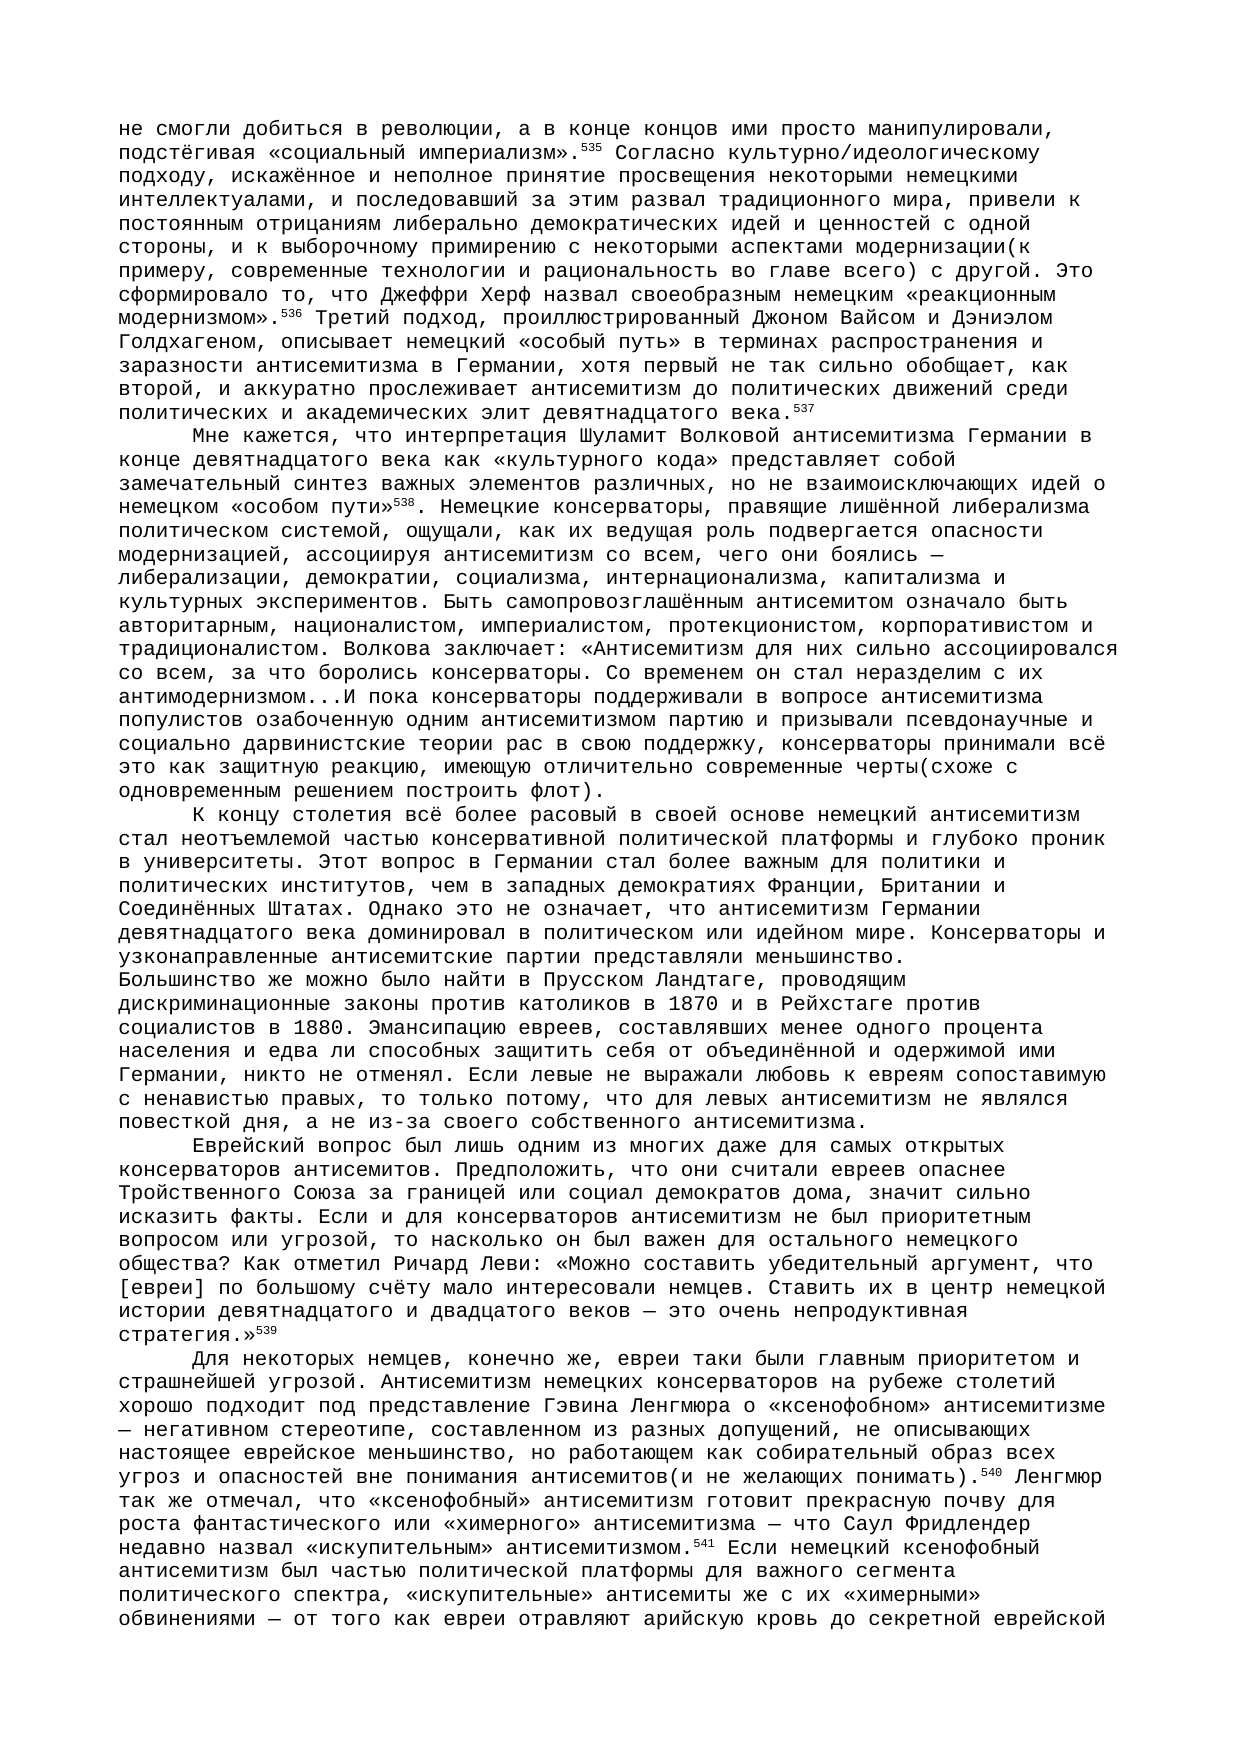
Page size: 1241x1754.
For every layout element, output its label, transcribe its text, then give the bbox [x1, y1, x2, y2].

text Мне кажется, что интерпретация Шуламит Волковой антисемитизма Германии в конце девятнадцатого века как «культурного кода» представляет собой замечательный синтез важных элементов различных, но не взаимоисключающих идей о немецком «особом пути». Немецкие консерваторы, правящие лишённой либерализма политическом системой, ощущали, как их ведущая роль подвергается опасности модернизацией, ассоциируя антисемитизм со всем, чего они боялись — либерализации, демократии, социализма, интернационализма, капитализма и культурных экспериментов. Быть самопровозглашённым антисемитом означало быть авторитарным, националистом, империалистом, протекционистом, корпоративистом и традиционалистом. Волкова заключает: «Антисемитизм для них сильно ассоциировался со всем, за что боролись консерваторы. Со временем он стал неразделим с их антимодернизмом...И пока консерваторы поддерживали в вопросе антисемитизма популистов озабоченную одним антисемитизмом партию и призывали псевдонаучные и социально дарвинистские теории рас в свою поддержку, консерваторы принимали всё это как защитную реакцию, имеющую отличительно современные черты(схоже с одновременным решением построить флот). [118, 426, 1122, 804]
text К концу столетия всё более расовый в своей основе немецкий антисемитизм стал неотъемлемой частью консервативной политической платформы и глубоко проник в университеты. Этот вопрос в Германии стал более важным для политики и политических институтов, чем в западных демократиях Франции, Британии и Соединённых Штатах. Однако это не означает, что антисемитизм Германии девятнадцатого века доминировал в политическом или идейном мире. Консерваторы и узконаправленные антисемитские партии представляли меньшинство. [118, 804, 1122, 969]
text Для некоторых немцев, конечно же, евреи таки были главным приоритетом и страшнейшей угрозой. Антисемитизм немецких консерваторов на рубеже столетий хорошо подходит под представление Гэвина Ленгмюра о «ксенофобном» антисемитизме — негативном стереотипе, составленном из разных допущений, не описывающих настоящее еврейское меньшинство, но работающем как собирательный образ всех угроз и опасностей вне понимания антисемитов(и не желающих понимать). Ленгмюр так же отмечал, что «ксенофобный» антисемитизм готовит прекрасную почву для роста фантастического или «химерного» антисемитизма — что Саул Фридлендер недавно назвал «искупительным» антисемитизмом. Если немецкий ксенофобный антисемитизм был частью политической платформы для важного сегмента политического спектра, «искупительные» антисемиты же с их «химерными» обвинениями — от того как евреи отравляют арийскую кровь до секретной еврейской [118, 1348, 1122, 1631]
text Большинство же можно было найти в Прусском Ландтаге, проводящим дискриминационные законы против католиков в 1870 и в Рейхстаге против социалистов в 1880. Эмансипацию евреев, составлявших менее одного процента населения и едва ли способных защитить себя от объединённой и одержимой ими Германии, никто не отменял. Если левые не выражали любовь к евреям сопоставимую с ненавистью правых, то только потому, что для левых антисемитизм не являлся повесткой дня, а не из-за своего собственного антисемитизма. [118, 969, 1122, 1135]
text не смогли добиться в революции, а в конце концов ими просто манипулировали, подстёгивая «социальный империализм». Согласно культурно/идеологическому подходу, искажённое и неполное принятие просвещения некоторыми немецкими интеллектуалами, и последовавший за этим развал традиционного мира, привели к постоянным отрицаниям либерально демократических идей и ценностей с одной стороны, и к выборочному примирению с некоторыми аспектами модернизации(к примеру, современные технологии и рациональность во главе всего) с другой. Это сформировало то, что Джеффри Херф назвал своеобразным немецким «реакционным модернизмом». Третий подход, проиллюстрированный Джоном Вайсом и Дэниэлом Голдхагеном, описывает немецкий «особый путь» в терминах распространения и заразности антисемитизма в Германии, хотя первый не так сильно обобщает, как второй, и аккуратно прослеживает антисемитизм до политических движений среди политических и академических элит девятнадцатого века. [118, 118, 1122, 426]
text Еврейский вопрос был лишь одним из многих даже для самых открытых консерваторов антисемитов. Предположить, что они считали евреев опаснее Тройственного Союза за границей или социал демократов дома, значит сильно исказить факты. Если и для консерваторов антисемитизм не был приоритетным вопросом или угрозой, то насколько он был важен для остального немецкого общества? Как отметил Ричард Леви: «Можно составить убедительный аргумент, что [евреи] по большому счёту мало интересовали немцев. Ставить их в центр немецкой истории девятнадцатого и двадцатого веков — это очень непродуктивная стратегия.» [118, 1135, 1122, 1348]
